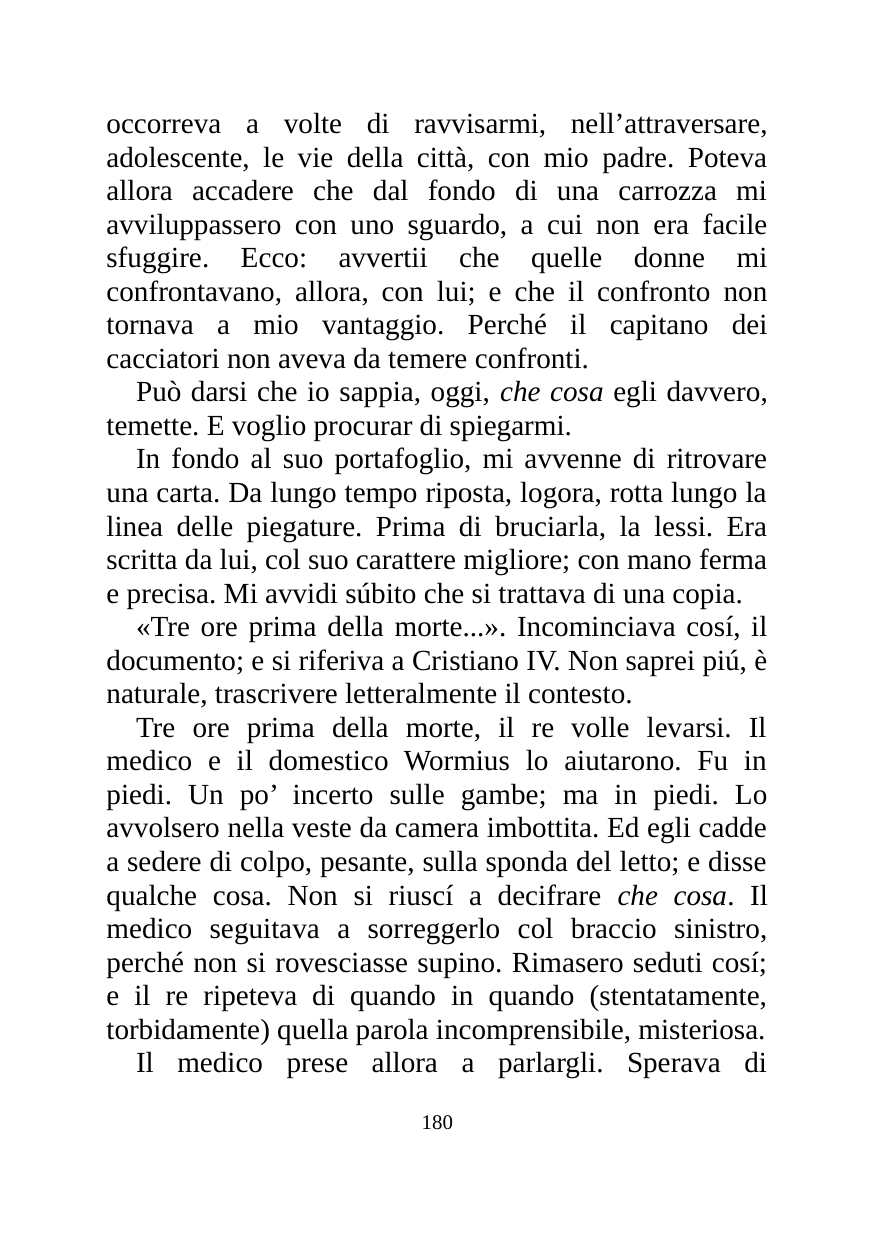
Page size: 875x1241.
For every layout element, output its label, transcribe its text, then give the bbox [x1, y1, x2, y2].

text occorreva a volte di ravvisarmi, nell’attraversare, adolescente, le vie della città, con mio padre. Poteva allora accadere che dal fondo di una carrozza mi avviluppassero con uno sguardo, a cui non era facile sfuggire. Ecco: avvertii che quelle donne mi confrontavano, allora, con lui; e che il confronto non tornava a mio vantaggio. Perché il capitano dei cacciatori non aveva da temere confronti. [106, 106, 768, 374]
text Tre ore prima della morte, il re volle levarsi. Il medico e il domestico Wormius lo aiutarono. Fu in piedi. Un po’ incerto sulle gambe; ma in piedi. Lo avvolsero nella veste da camera imbottita. Ed egli cadde a sedere di colpo, pesante, sulla sponda del letto; e disse qualche cosa. Non si riuscí a decifrare che cosa. Il medico seguitava a sorreggerlo col braccio sinistro, perché non si rovesciasse supino. Rimasero seduti cosí; e il re ripeteva di quando in quando (stentatamente, torbidamente) quella parola incomprensibile, misteriosa. [106, 710, 768, 1045]
text Il medico prese allora a parlargli. Sperava di [106, 1045, 768, 1079]
text Può darsi che io sappia, oggi, che cosa egli davvero, temette. E voglio procurar di spiegarmi. [106, 374, 768, 442]
text In fondo al suo portafoglio, mi avvenne di ritrovare una carta. Da lungo tempo riposta, logora, rotta lungo la linea delle piegature. Prima di bruciarla, la lessi. Era scritta da lui, col suo carattere migliore; con mano ferma e precisa. Mi avvidi súbito che si trattava di una copia. [106, 442, 768, 609]
text «Tre ore prima della morte...». Incominciava cosí, il documento; e si riferiva a Cristiano IV. Non saprei piú, è naturale, trascrivere letteralmente il contesto. [106, 609, 768, 710]
